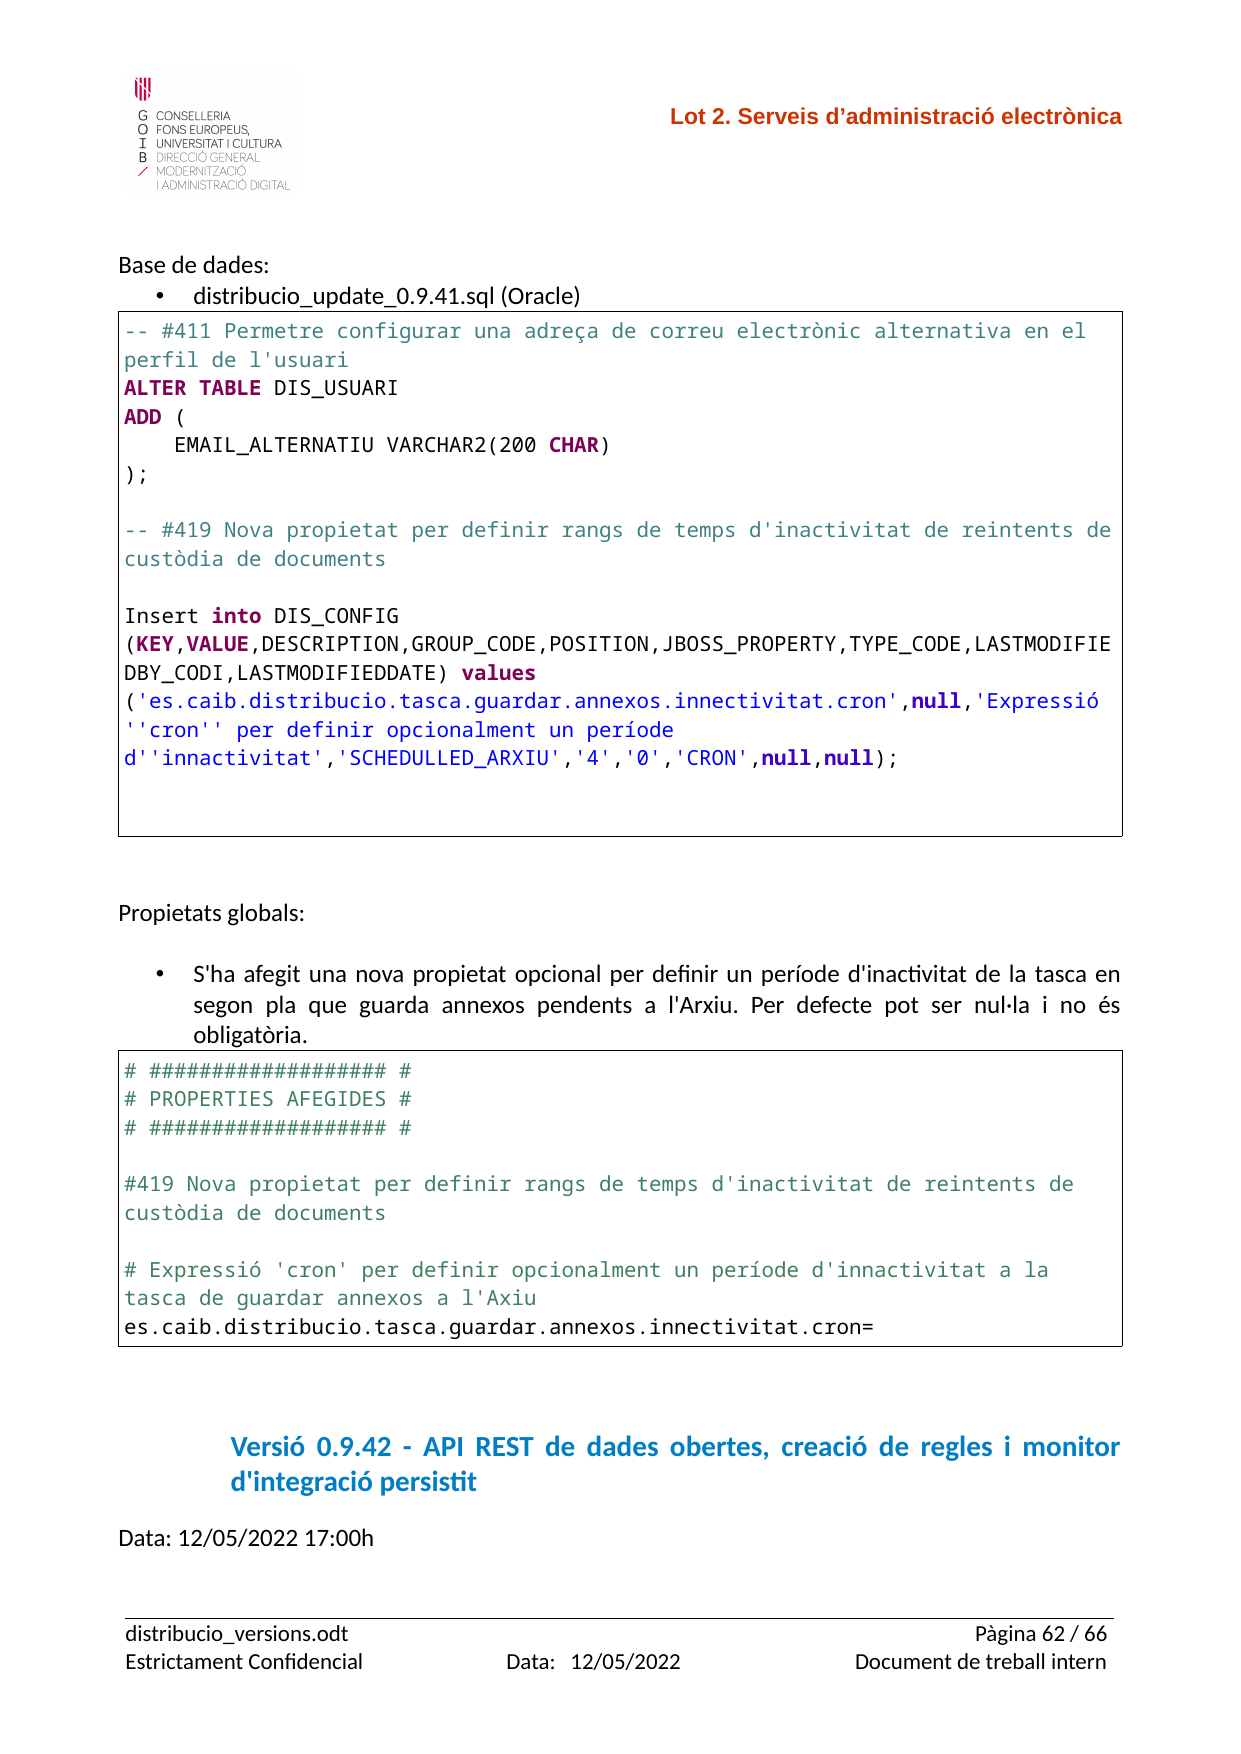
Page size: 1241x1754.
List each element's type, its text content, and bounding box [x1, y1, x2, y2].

text Data: 12/05/2022 17:00h [118, 1523, 1122, 1553]
list distribucio_update_0.9.41.sql (Oracle) [156, 280, 1122, 311]
text Propietats globals: [118, 897, 1122, 928]
list S'ha afegit una nova propietat opcional per definir un període d'inactivitat de la tasca en segon pla que guarda annexos pendents a l'Arxiu. Per defecte pot ser nul·la i no és obligatòria. [156, 958, 1122, 1050]
text Base de dades: [118, 250, 1122, 280]
picture [126, 70, 299, 197]
subtitle Versió 0.9.42 - API REST de dades obertes, creació de regles i monitor d'integració persistit [153, 1428, 1122, 1499]
table_header # ################### # # PROPERTIES AFEGIDES # # ################### # #419 Nova propietat per definir rangs de temps d'inactivitat de reintents de custòdia de documents # Expressió 'cron' per definir opcionalment un període d'innactivitat a la tasca de guardar annexos a l'Axiu es.caib.distribucio.tasca.guardar.annexos.innectivitat.cron= [119, 1051, 1122, 1346]
table_header -- #411 Permetre configurar una adreça de correu electrònic alternativa en el perfil de l'usuari ALTER TABLE DIS_USUARI ADD ( EMAIL_ALTERNATIU VARCHAR2(200 CHAR) ); -- #419 Nova propietat per definir rangs de temps d'inactivitat de reintents de custòdia de documents Insert into DIS_CONFIG (KEY,VALUE,DESCRIPTION,GROUP_CODE,POSITION,JBOSS_PROPERTY,TYPE_CODE,LASTMODIFIEDBY_CODI,LASTMODIFIEDDATE) values ('es.caib.distribucio.tasca.guardar.annexos.innectivitat.cron',null,'Expressió ''cron'' per definir opcionalment un període d''innactivitat','SCHEDULLED_ARXIU','4','0','CRON',null,null); [119, 312, 1122, 836]
